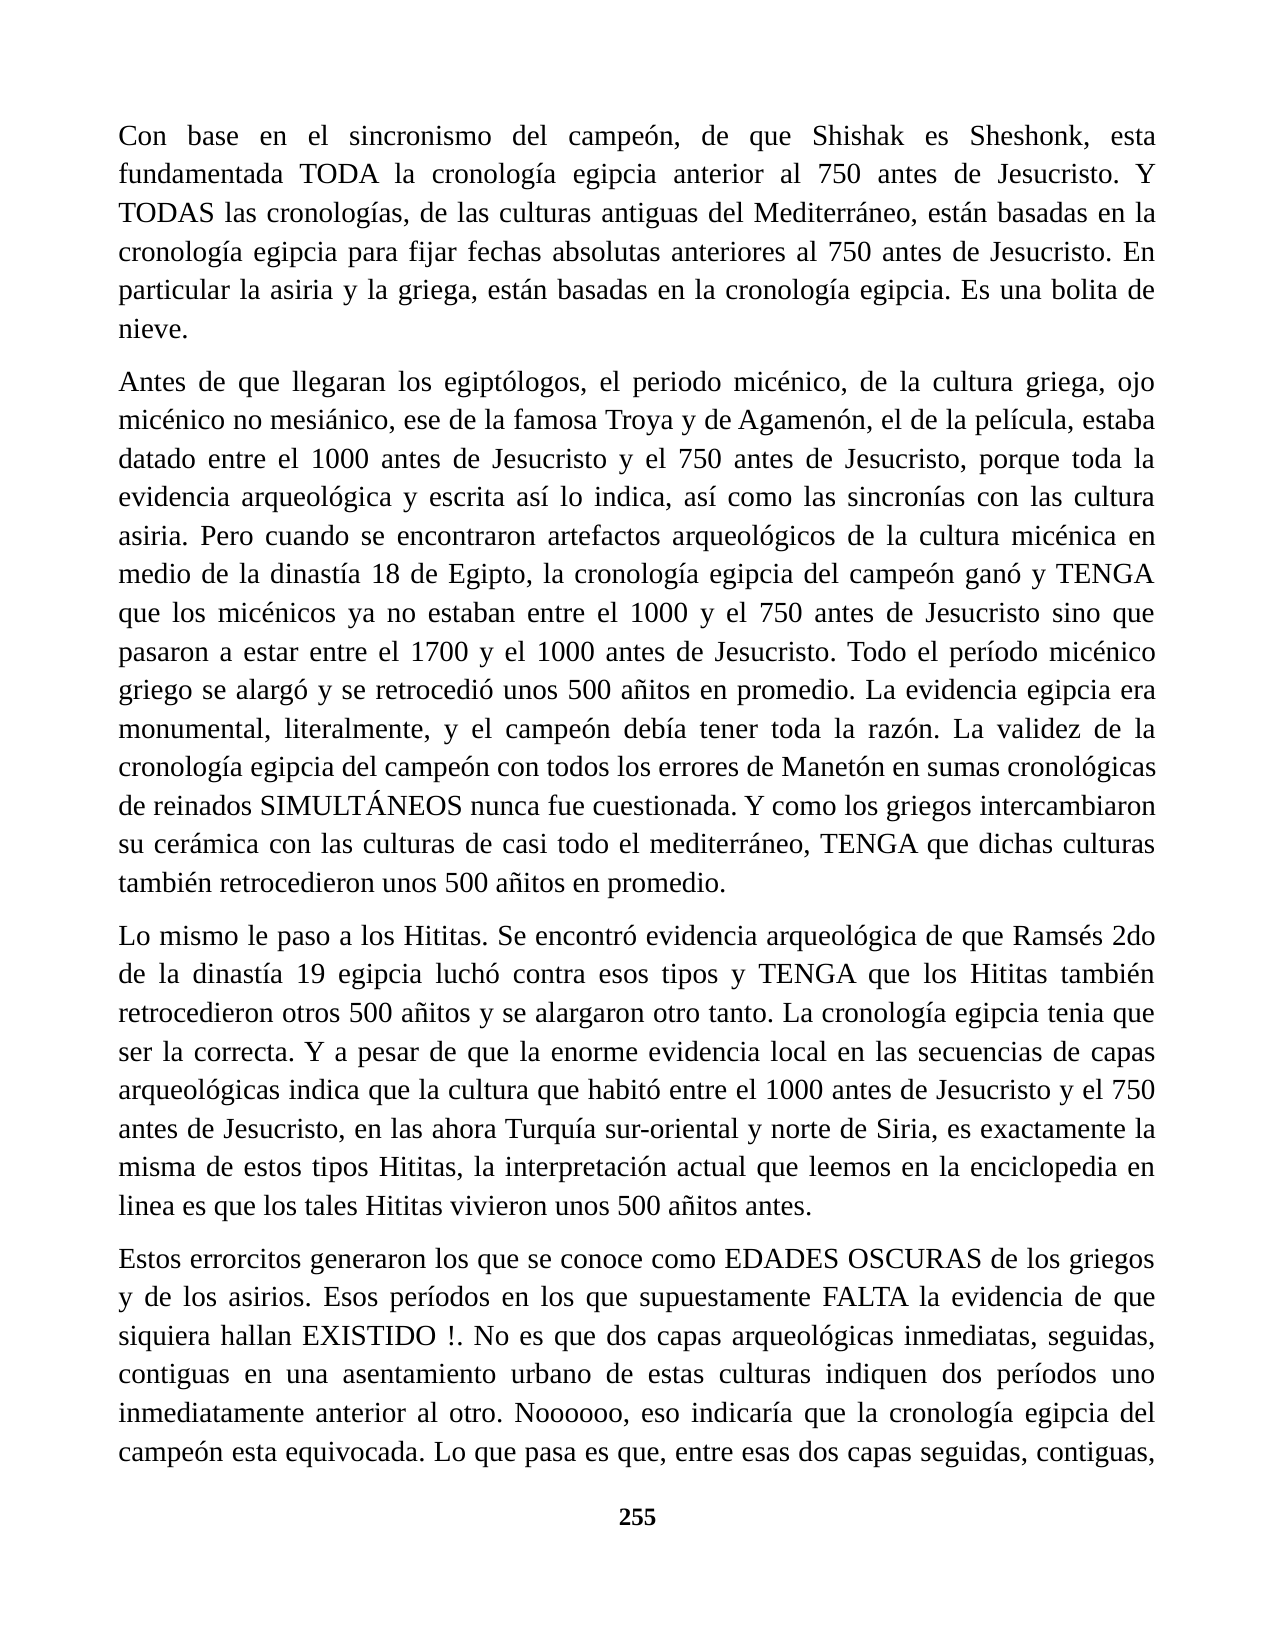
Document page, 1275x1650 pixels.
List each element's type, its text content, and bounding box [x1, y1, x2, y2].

text Estos errorcitos generaron los que se conoce como EDADES OSCURAS de los griegos y de los asirios. Esos períodos en los que supuestamente FALTA la evidencia de que siquiera hallan EXISTIDO !. No es que dos capas arqueológicas inmediatas, seguidas, contiguas en una asentamiento urbano de estas culturas indiquen dos períodos uno inmediatamente anterior al otro. Noooooo, eso indicaría que la cronología egipcia del campeón esta equivocada. Lo que pasa es que, entre esas dos capas seguidas, contiguas, [118, 1241, 1157, 1467]
text Antes de que llegaran los egiptólogos, el periodo micénico, de la cultura griega, ojo micénico no mesiánico, ese de la famosa Troya y de Agamenón, el de la película, estaba datado entre el 1000 antes de Jesucristo y el 750 antes de Jesucristo, porque toda la evidencia arqueológica y escrita así lo indica, así como las sincronías con las cultura asiria. Pero cuando se encontraron artefactos arqueológicos de la cultura micénica en medio de la dinastía 18 de Egipto, la cronología egipcia del campeón ganó y TENGA que los micénicos ya no estaban entre el 1000 y el 750 antes de Jesucristo sino que pasaron a estar entre el 1700 y el 1000 antes de Jesucristo. Todo el período micénico griego se alargó y se retrocedió unos 500 añitos en promedio. La evidencia egipcia era monumental, literalmente, y el campeón debía tener toda la razón. La validez de la cronología egipcia del campeón con todos los errores de Manetón en sumas cronológicas de reinados SIMULTÁNEOS nunca fue cuestionada. Y como los griegos intercambiaron su cerámica con las culturas de casi todo el mediterráneo, TENGA que dichas culturas también retrocedieron unos 500 añitos en promedio. [118, 364, 1157, 898]
text Lo mismo le paso a los Hititas. Se encontró evidencia arqueológica de que Ramsés 2do de la dinastía 19 egipcia luchó contra esos tipos y TENGA que los Hititas también retrocedieron otros 500 añitos y se alargaron otro tanto. La cronología egipcia tenia que ser la correcta. Y a pesar de que la enorme evidencia local en las secuencias de capas arqueológicas indica que la cultura que habitó entre el 1000 antes de Jesucristo y el 750 antes de Jesucristo, en las ahora Turquía sur-oriental y norte de Siria, es exactamente la misma de estos tipos Hititas, la interpretación actual que leemos en la enciclopedia en linea es que los tales Hititas vivieron unos 500 añitos antes. [118, 918, 1157, 1221]
text Con base en el sincronismo del campeón, de que Shishak es Sheshonk, esta fundamentada TODA la cronología egipcia anterior al 750 antes de Jesucristo. Y TODAS las cronologías, de las culturas antiguas del Mediterráneo, están basadas en la cronología egipcia para fijar fechas absolutas anteriores al 750 antes de Jesucristo. En particular la asiria y la griega, están basadas en la cronología egipcia. Es una bolita de nieve. [118, 118, 1157, 344]
